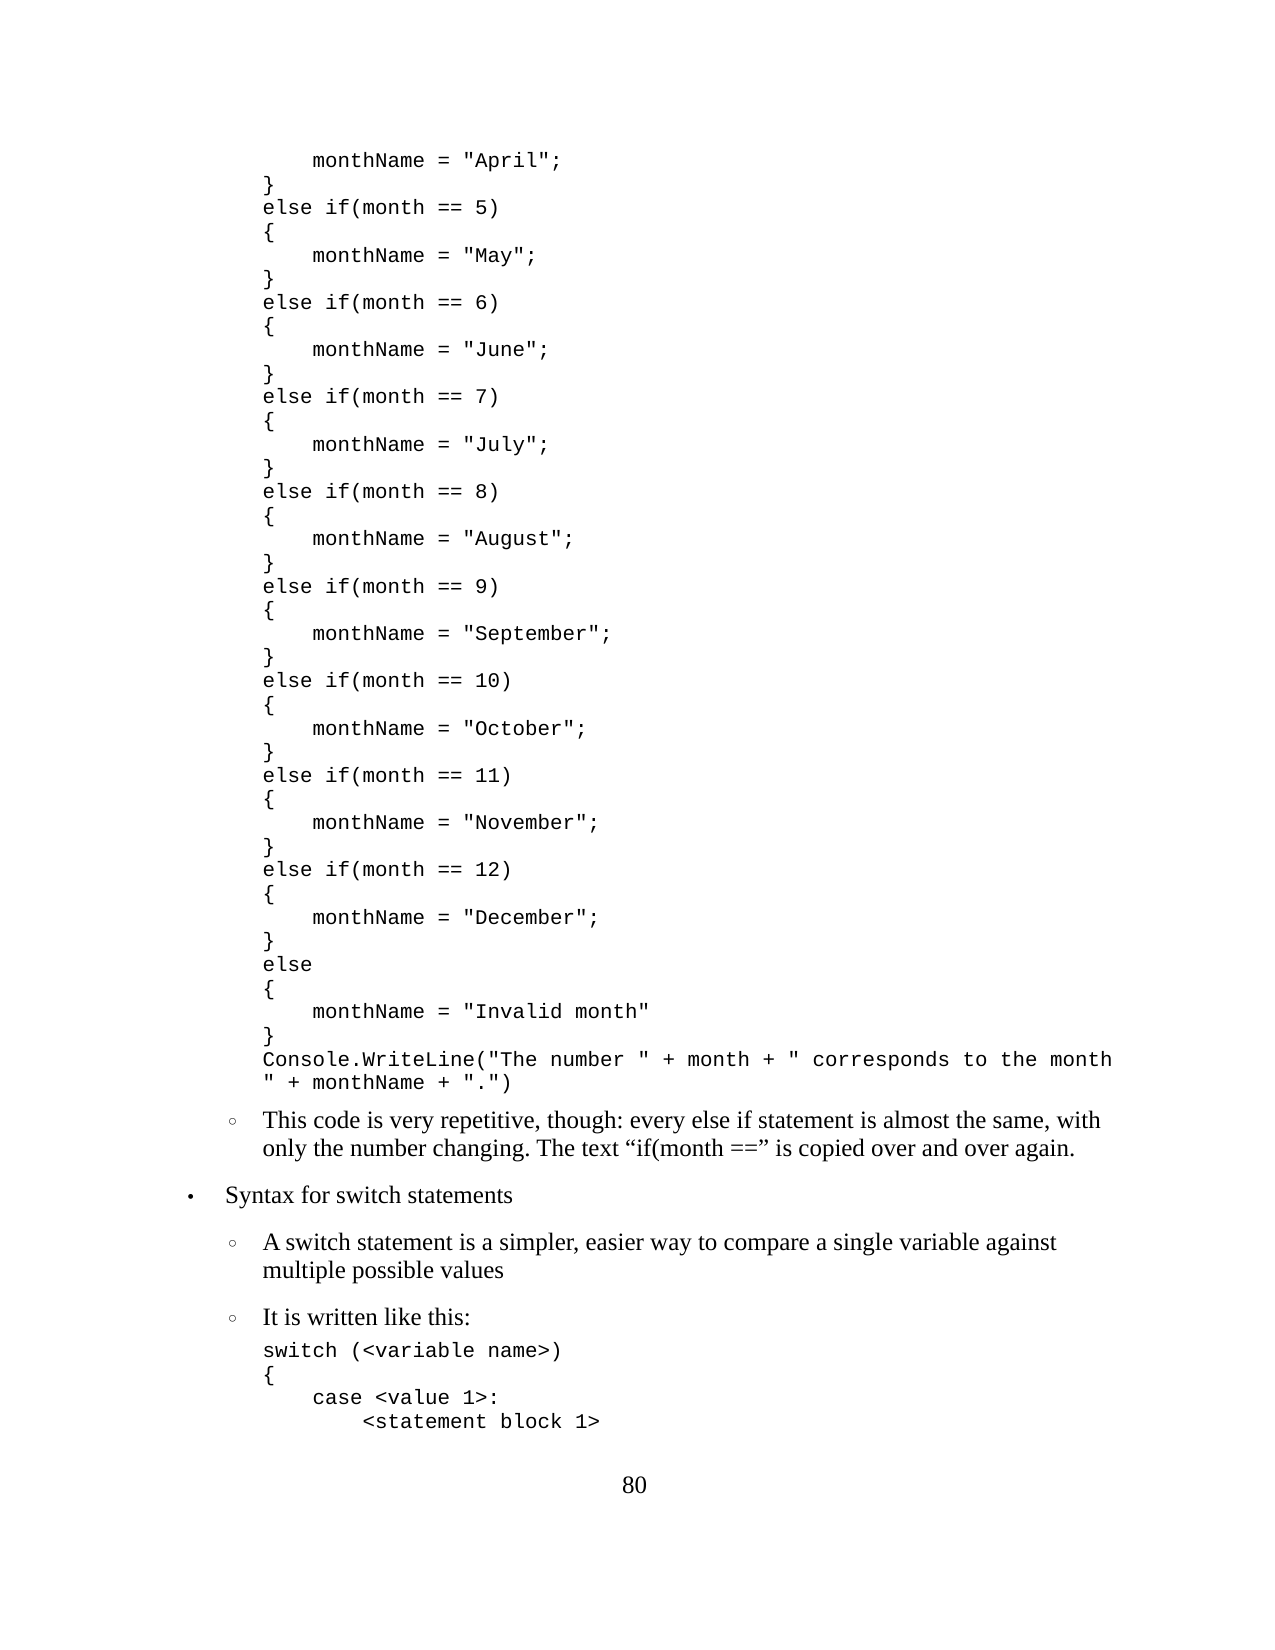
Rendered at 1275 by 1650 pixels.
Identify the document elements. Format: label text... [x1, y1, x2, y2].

list It is written like this: [225, 1302, 1125, 1331]
list else [225, 954, 1125, 978]
list case <value 1>: [225, 1387, 1125, 1411]
list else if(month == 8) [225, 481, 1125, 505]
list monthName = "June"; [225, 339, 1125, 363]
list { [225, 505, 1125, 528]
list else if(month == 9) [225, 576, 1125, 599]
list monthName = "September"; [225, 623, 1125, 647]
list Syntax for switch statements [187, 1180, 1125, 1209]
list else if(month == 11) [225, 765, 1125, 788]
list { [225, 694, 1125, 717]
list { [225, 410, 1125, 434]
list monthName = "Invalid month" [225, 1001, 1125, 1025]
list monthName = "April"; [225, 150, 1125, 174]
list else if(month == 10) [225, 670, 1125, 694]
list <statement block 1> [225, 1411, 1125, 1434]
list else if(month == 7) [225, 386, 1125, 410]
list { [225, 599, 1125, 623]
list } [225, 836, 1125, 859]
list { [225, 788, 1125, 812]
list { [225, 978, 1125, 1001]
list { [225, 316, 1125, 339]
list } [225, 741, 1125, 765]
list switch (<variable name>) [225, 1340, 1125, 1364]
list monthName = "December"; [225, 907, 1125, 930]
list { [225, 221, 1125, 244]
list This code is very repetitive, though: every else if statement is almost the same, with only the number changing. The text “if(month ==” is copied over and over again. [225, 1105, 1125, 1162]
list } [225, 457, 1125, 481]
list Console.WriteLine("The number " + month + " corresponds to the month " + monthName + ".") [225, 1048, 1125, 1096]
list } [225, 552, 1125, 576]
list { [225, 883, 1125, 907]
list monthName = "July"; [225, 434, 1125, 457]
list A switch statement is a simpler, easier way to compare a single variable against multiple possible values [225, 1227, 1125, 1284]
list monthName = "August"; [225, 528, 1125, 552]
list else if(month == 5) [225, 197, 1125, 221]
list monthName = "October"; [225, 717, 1125, 741]
list { [225, 1364, 1125, 1387]
list else if(month == 12) [225, 859, 1125, 883]
list } [225, 268, 1125, 292]
list } [225, 174, 1125, 197]
list monthName = "May"; [225, 244, 1125, 268]
list } [225, 363, 1125, 386]
list } [225, 647, 1125, 670]
list } [225, 930, 1125, 954]
list } [225, 1025, 1125, 1048]
list monthName = "November"; [225, 812, 1125, 836]
list else if(month == 6) [225, 292, 1125, 316]
